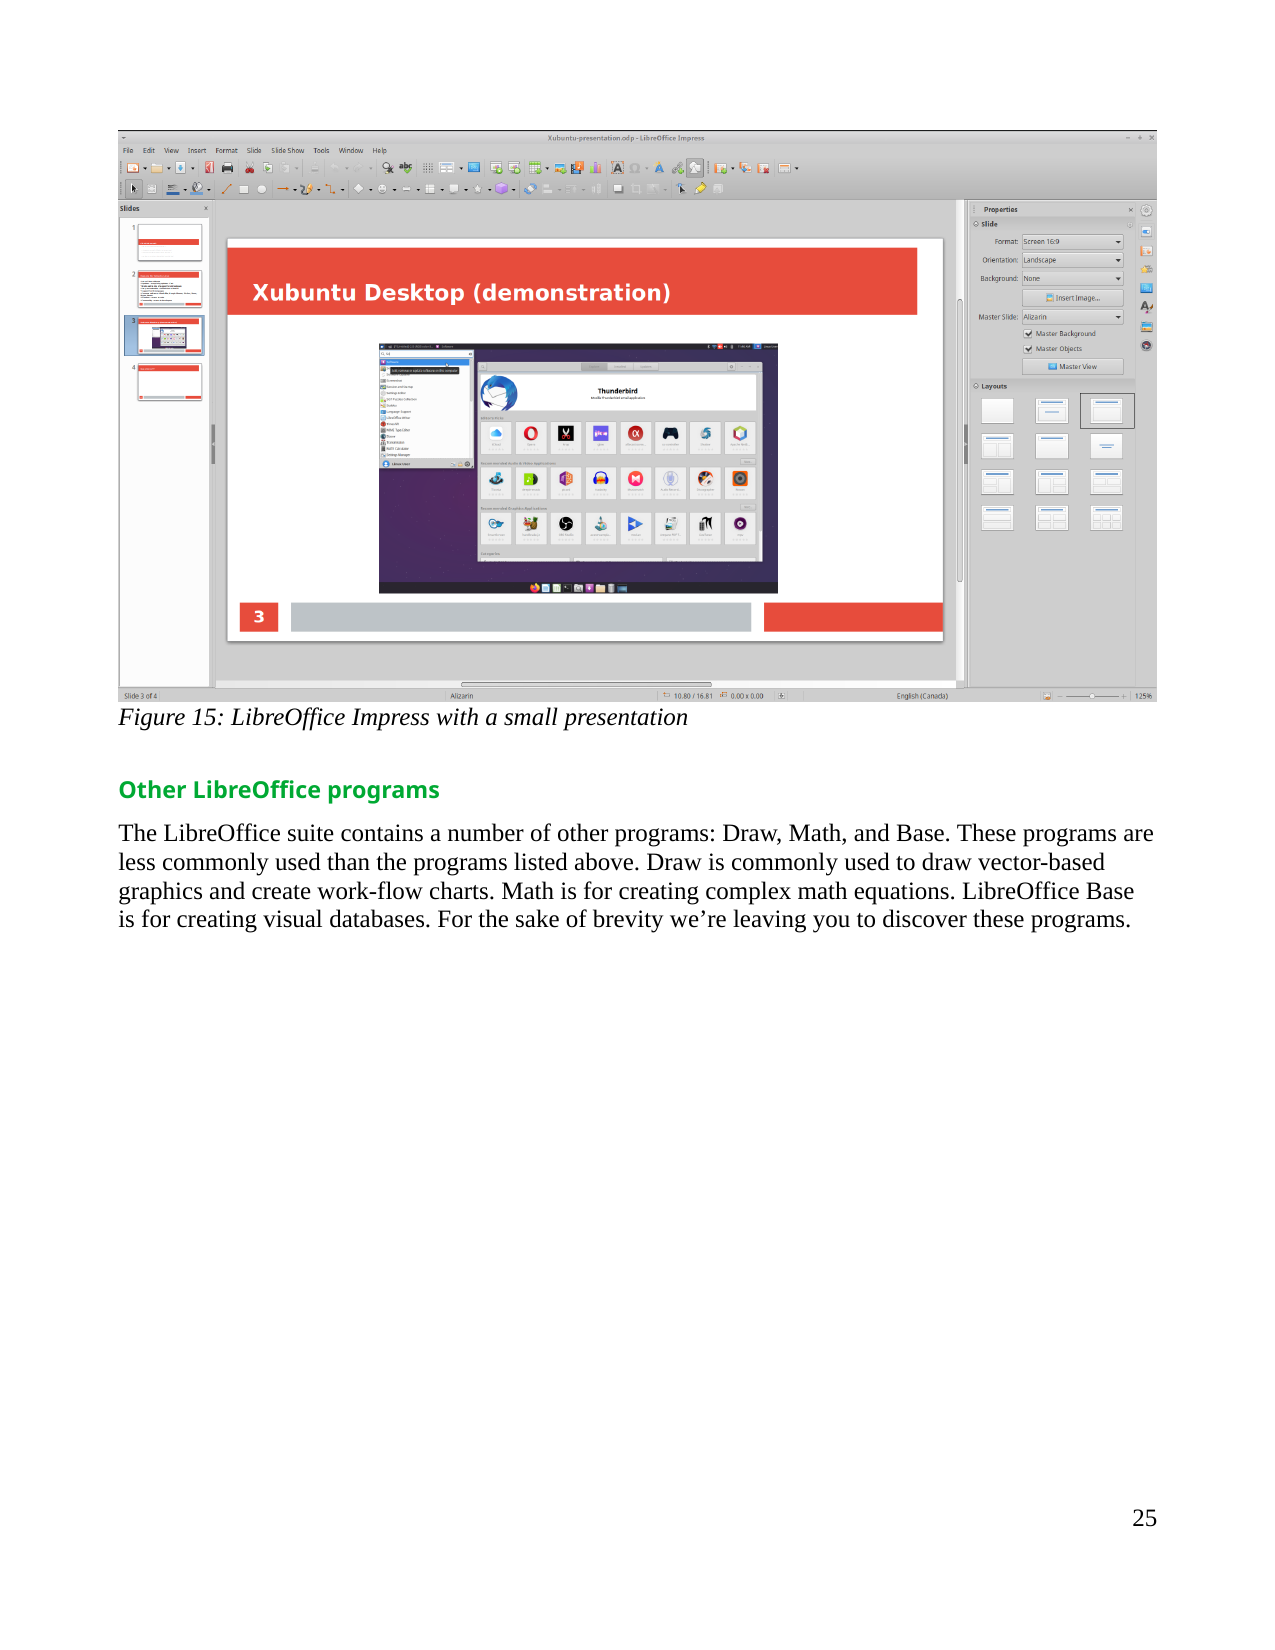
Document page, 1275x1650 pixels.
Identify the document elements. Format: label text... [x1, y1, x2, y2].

text Figure 15: LibreOffice Impress with a small presentation [118, 702, 1157, 731]
subtitle Other LibreOffice programs [118, 774, 1157, 806]
picture [118, 130, 1157, 702]
text The LibreOffice suite contains a number of other programs: Draw, Math, and Base. These programs are less commonly used than the programs listed above. Draw is commonly used to draw vector-based graphics and create work-flow charts. Math is for creating complex math equations. LibreOffice Base is for creating visual databases. For the sake of brevity we’re leaving you to discover these programs. [118, 818, 1157, 933]
